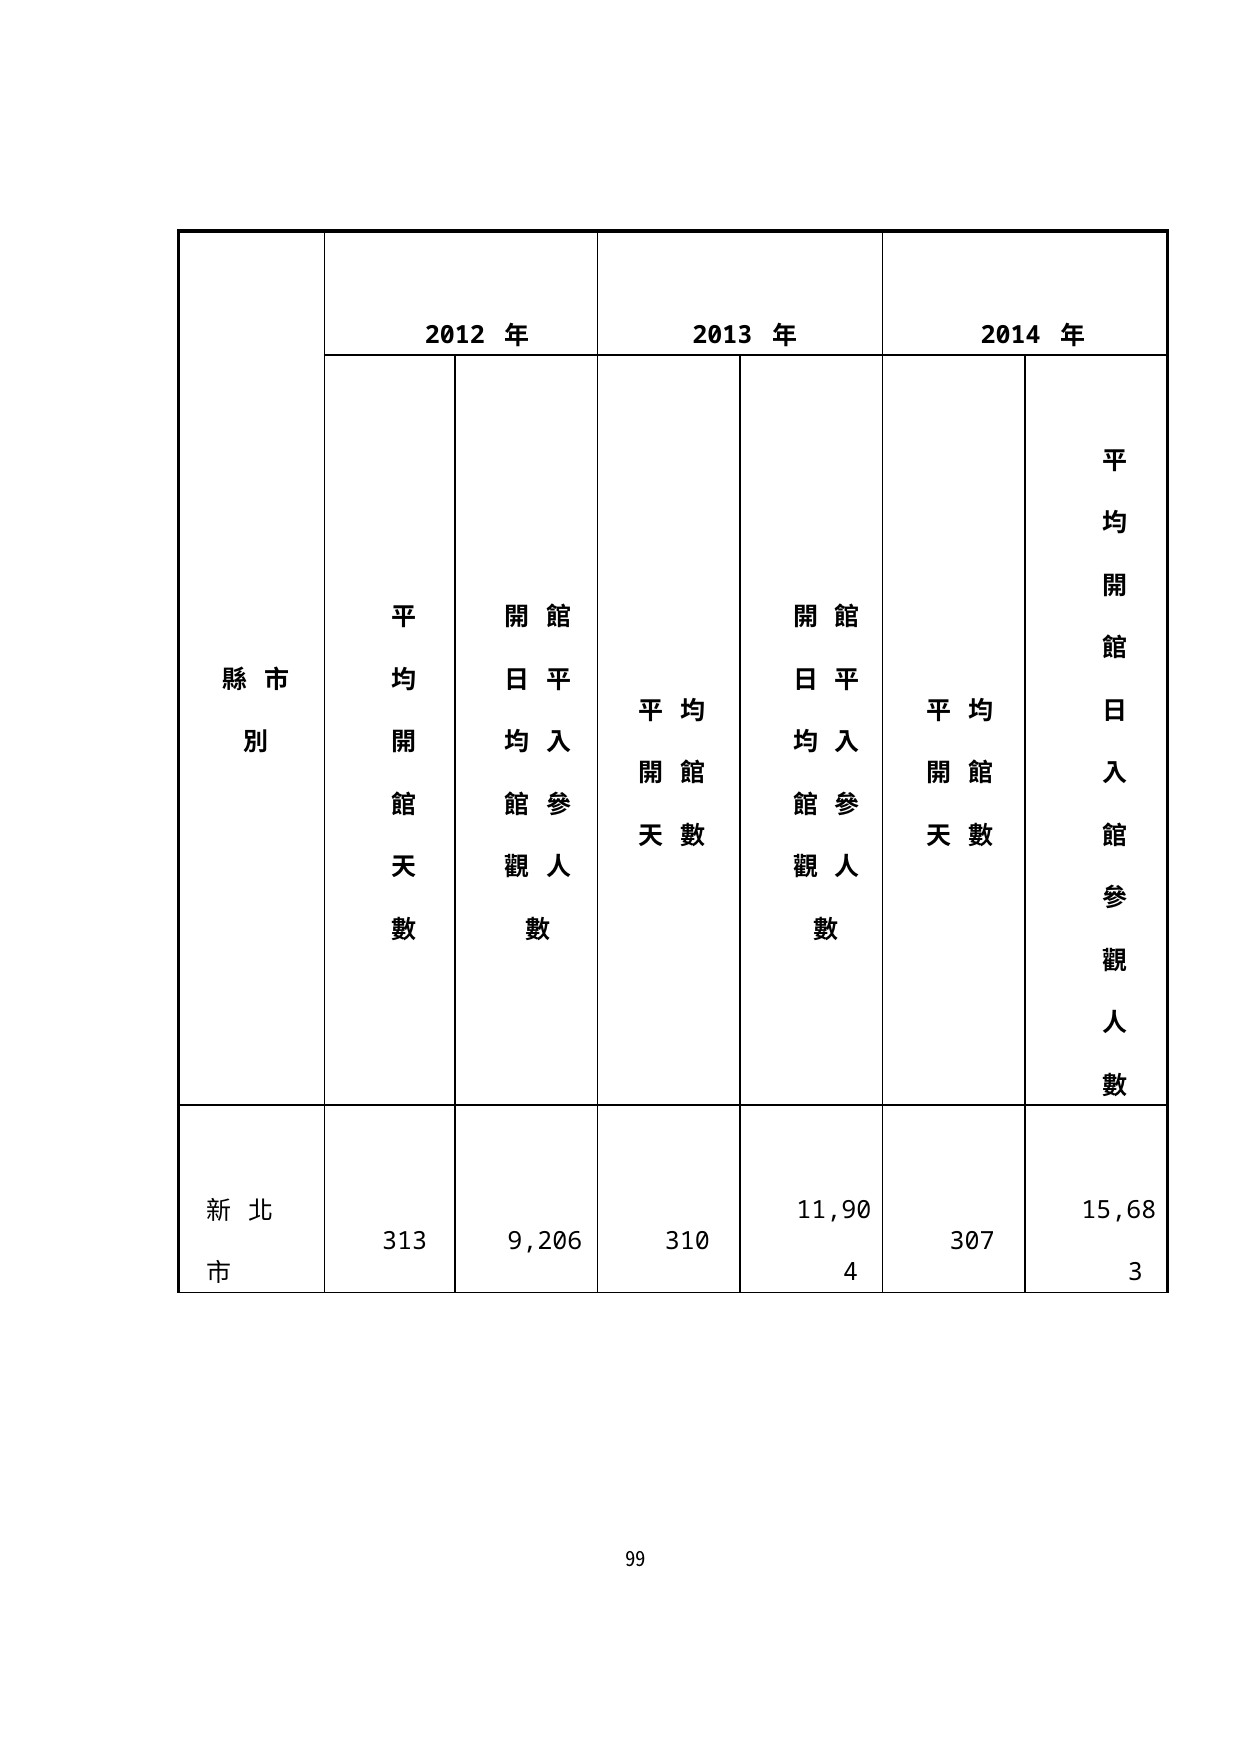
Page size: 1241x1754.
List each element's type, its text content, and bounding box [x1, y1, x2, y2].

table_cell 平均開館日入館參觀人數 [1026, 356, 1166, 1104]
table_cell 11,904 [741, 1106, 882, 1292]
table_cell 平均開館天數 [883, 356, 1024, 1104]
table_cell 15,683 [1026, 1106, 1166, 1292]
table_cell 9,206 [456, 1106, 597, 1292]
table_cell 平均開館天數 [325, 356, 454, 1104]
table_cell 新北市 [180, 1106, 324, 1292]
table_cell 310 [598, 1106, 739, 1292]
table_header 2014年 [883, 233, 1166, 354]
table_header 2012年 [325, 233, 597, 354]
table_cell 開館日平均入館參觀人數 [741, 356, 882, 1104]
table_header 2013年 [598, 233, 882, 354]
table_header 縣市別 [180, 233, 324, 1104]
table_cell 307 [883, 1106, 1024, 1292]
table_cell 開館日平均入館參觀人數 [456, 356, 597, 1104]
table_cell 平均開館天數 [598, 356, 739, 1104]
table_cell 313 [325, 1106, 454, 1292]
